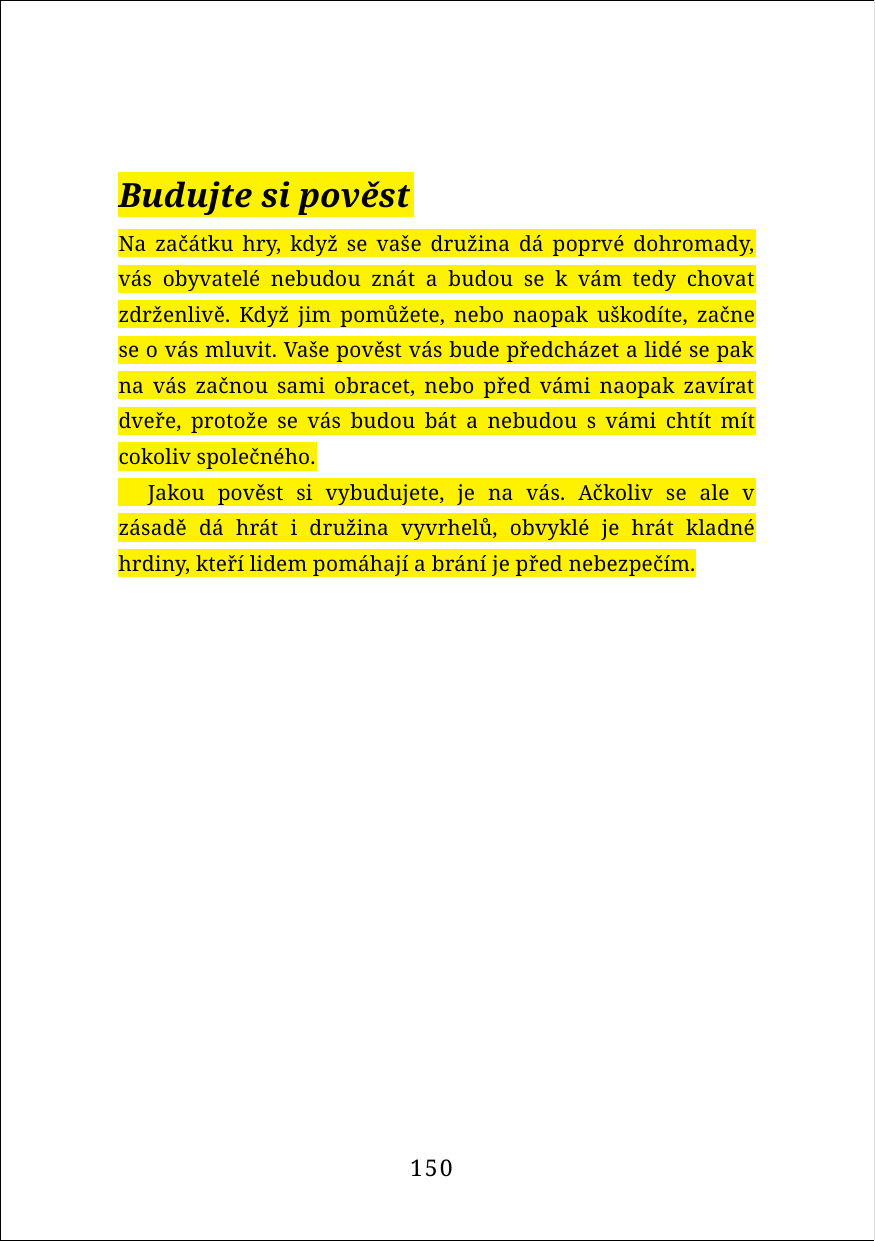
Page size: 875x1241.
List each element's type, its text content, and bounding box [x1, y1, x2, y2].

subtitle Budujte si pověst [118, 172, 756, 217]
text Na začátku hry, když se vaše družina dá poprvé dohromady, vás obyvatelé nebudou znát a budou se k vám tedy chovat zdrženlivě. Když jim pomůžete, nebo naopak uškodíte, začne se o vás mluvit. Vaše pověst vás bude předcházet a lidé se pak na vás začnou sami obracet, nebo před vámi naopak zavírat dveře, protože se vás budou bát a nebudou s vámi chtít mít cokoliv společného. Jakou pověst si vybudujete, je na vás. Ačkoliv se ale v zásadě dá hrát i družina vyvrhelů, obvyklé je hrát kladné hrdiny, kteří lidem pomáhají a brání je před nebezpečím. [118, 229, 756, 577]
